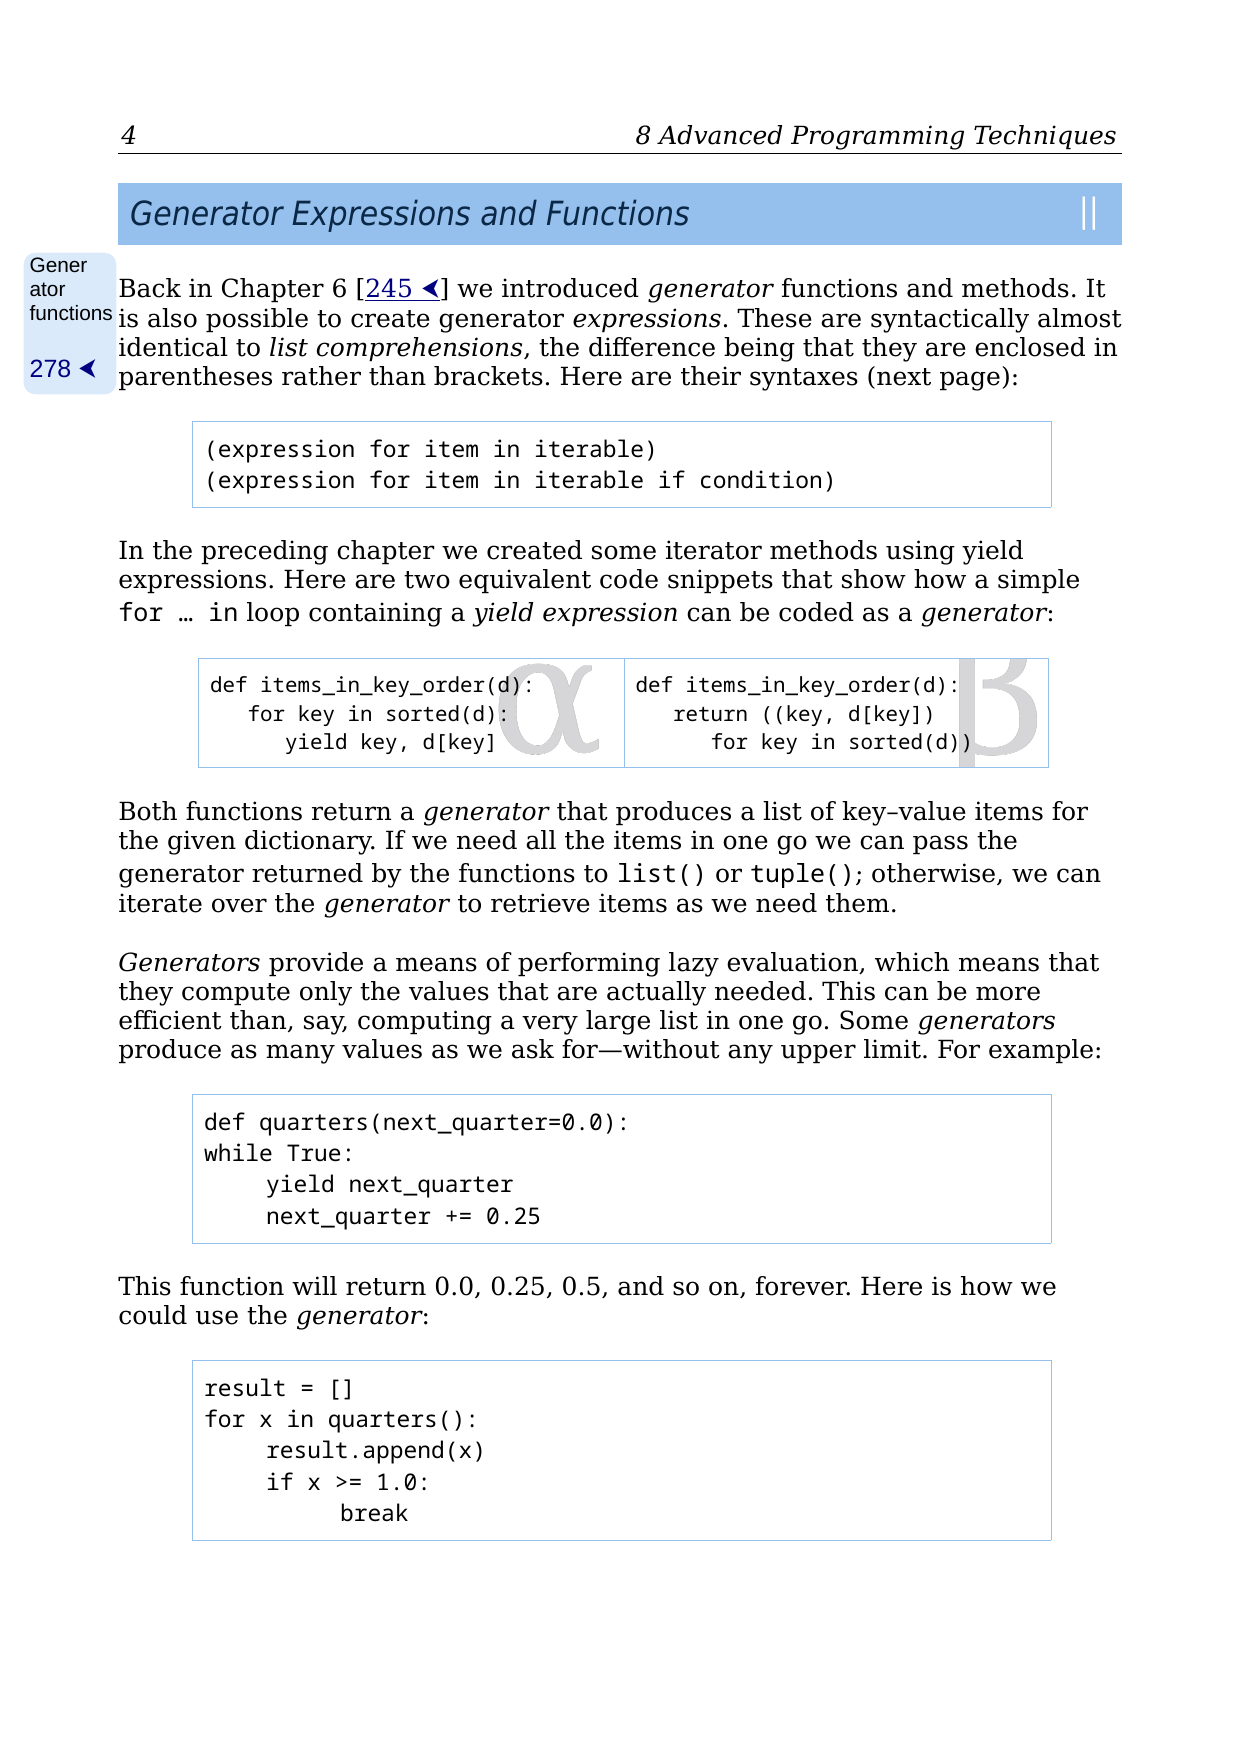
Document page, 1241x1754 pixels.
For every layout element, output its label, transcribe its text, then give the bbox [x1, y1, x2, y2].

text if x >= 1.0: [193, 1454, 1051, 1485]
table_header def items_in_key_order(d): return ((key, d[key]) for key in sorted(d)) [625, 659, 1048, 767]
text next_quarter += 0.25 [193, 1188, 1051, 1243]
text result = [] [193, 1361, 1051, 1391]
text for x in quarters(): [193, 1391, 1051, 1423]
text Generators provide a means of performing lazy evaluation, which means that they compute only the values that are actually needed. This can be more efficient than, say, computing a very large list in one go. Some generators produce as many values as we ask for—without any upper limit. For example: [118, 948, 1122, 1064]
text result.append(x) [193, 1423, 1051, 1454]
text def quarters(next_quarter=0.0): [193, 1095, 1051, 1125]
text Both functions return a generator that produces a list of key–value items for the given dictionary. If we need all the items in one go we can pass the generator returned by the functions to list() or tuple(); otherwise, we can iterate over the generator to retrieve items as we need them. [118, 797, 1122, 918]
subtitle Generator Expressions and Functions [118, 183, 1122, 245]
text Back in Chapter 6 [245 ⮜] we introduced generator functions and methods. It is also possible to create generator expressions. These are syntactically almost identical to list comprehensions, the difference being that they are enclosed in parentheses rather than brackets. Here are their syntaxes (next page): [118, 274, 1122, 391]
text while True: [193, 1125, 1051, 1157]
text (expression for item in iterable) [193, 422, 1051, 452]
text (expression for item in iterable if condition) [193, 452, 1051, 507]
table_header def items_in_key_order(d): for key in sorted(d): yield key, d[key] [199, 659, 624, 767]
text In the preceding chapter we created some iterator methods using yield expressions. Here are two equivalent code snippets that show how a simple for … in loop containing a yield expression can be coded as a generator: [118, 536, 1122, 629]
text break [193, 1485, 1051, 1540]
text This function will return 0.0, 0.25, 0.5, and so on, forever. Here is how we could use the generator: [118, 1272, 1122, 1331]
text yield next_quarter [193, 1157, 1051, 1188]
text || [1063, 191, 1098, 230]
